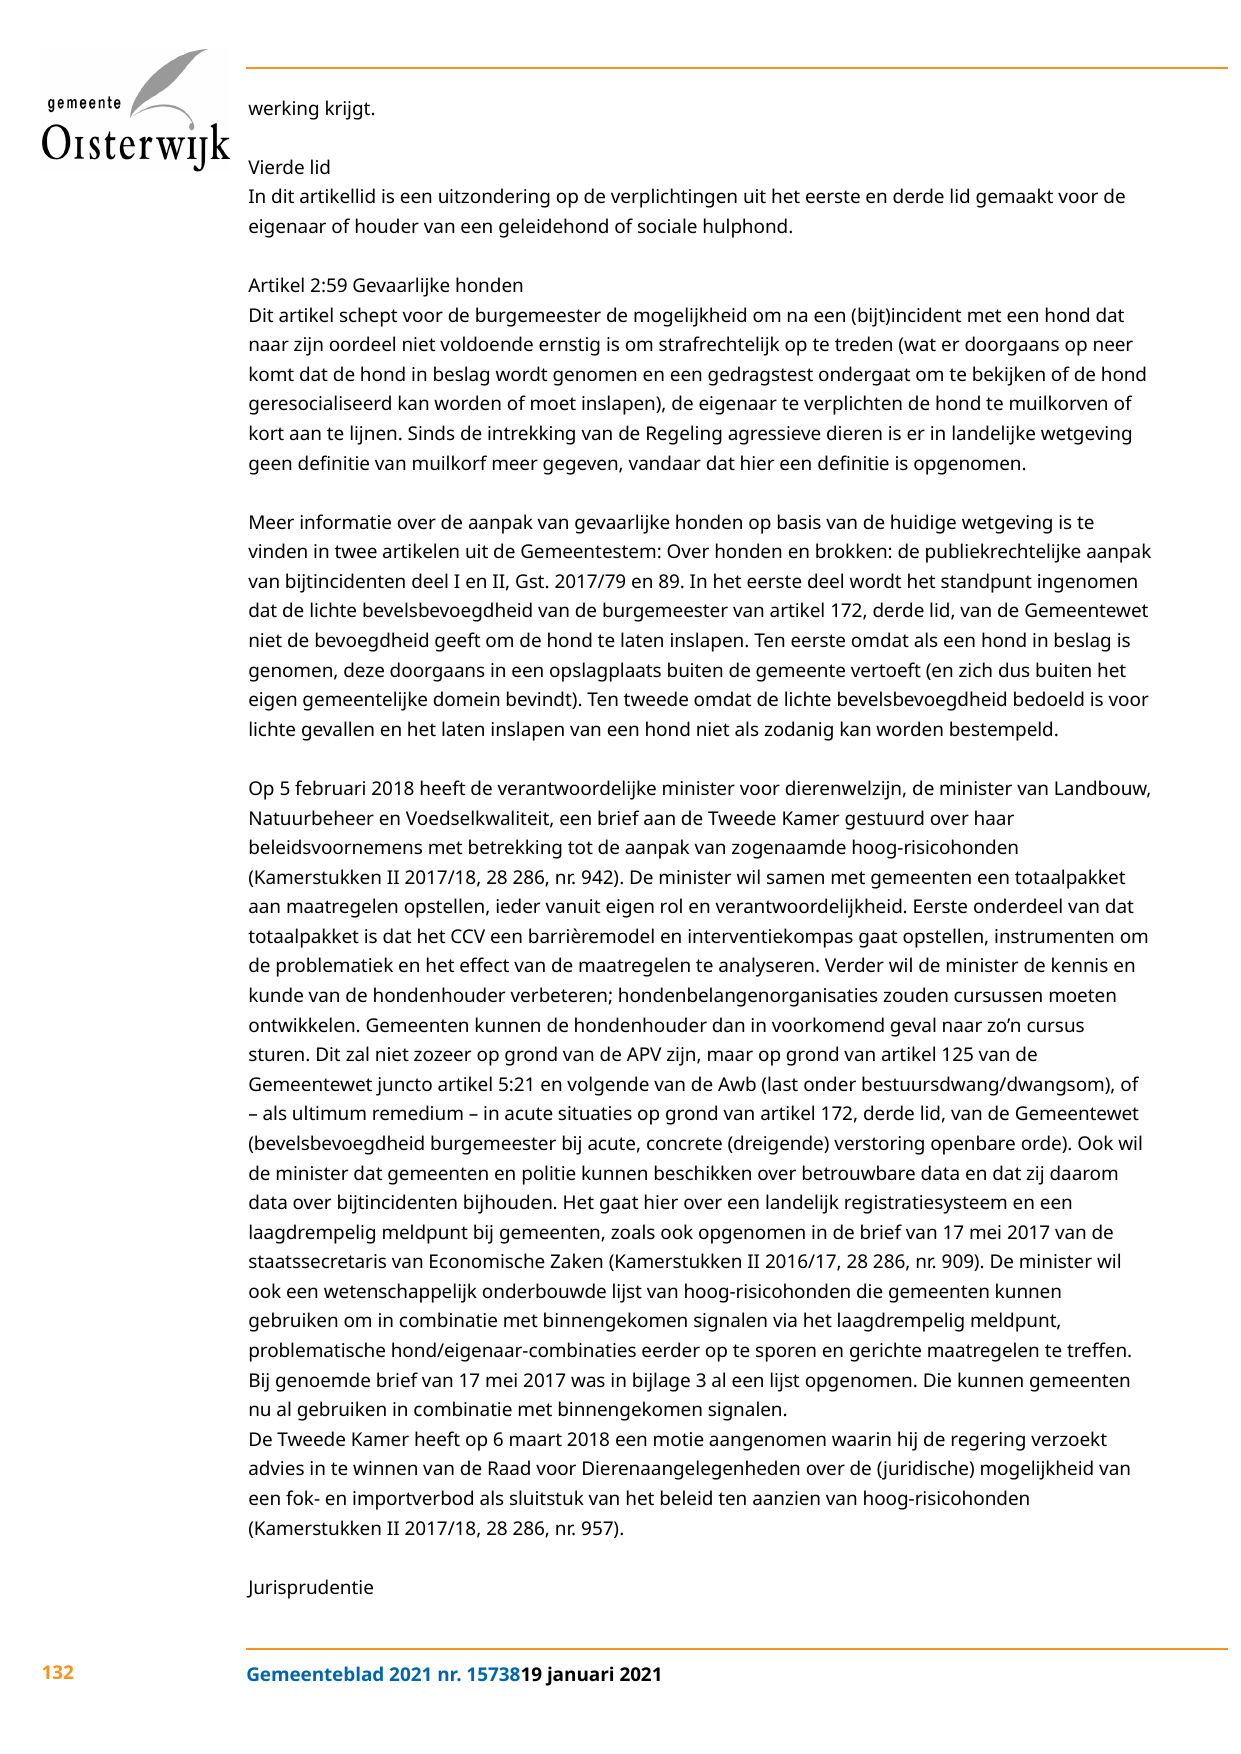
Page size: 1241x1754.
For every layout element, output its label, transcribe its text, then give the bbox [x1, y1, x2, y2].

text De Tweede Kamer heeft op 6 maart 2018 een motie aangenomen waarin hij de regering verzoekt advies in te winnen van de Raad voor Dierenaangelegenheden over de (juridische) mogelijkheid van een fok- en importverbod als sluitstuk van het beleid ten aanzien van hoog-risicohonden (Kamerstukken II 2017/18, 28 286, nr. 957). [248, 1426, 1152, 1541]
text Vierde lid [248, 154, 1152, 180]
text Dit artikel schept voor de burgemeester de mogelijkheid om na een (bijt)incident met een hond dat naar zijn oordeel niet voldoende ernstig is om strafrechtelijk op te treden (wat er doorgaans op neer komt dat de hond in beslag wordt genomen en een gedragstest ondergaat om te bekijken of de hond geresocialiseerd kan worden of moet inslapen), de eigenaar te verplichten de hond te muilkorven of kort aan te lijnen. Sinds de intrekking van de Regeling agressieve dieren is er in landelijke wetgeving geen definitie van muilkorf meer gegeven, vandaar dat hier een definitie is opgenomen. [248, 302, 1152, 476]
text In dit artikellid is een uitzondering op de verplichtingen uit het eerste en derde lid gemaakt voor de eigenaar of houder van een geleidehond of sociale hulphond. [248, 183, 1152, 239]
text Op 5 februari 2018 heeft de verantwoordelijke minister voor dierenwelzijn, de minister van Landbouw, Natuurbeheer en Voedselkwaliteit, een brief aan de Tweede Kamer gestuurd over haar beleidsvoornemens met betrekking tot de aanpak van zogenaamde hoog-risicohonden (Kamerstukken II 2017/18, 28 286, nr. 942). De minister wil samen met gemeenten een totaalpakket aan maatregelen opstellen, ieder vanuit eigen rol en verantwoordelijkheid. Eerste onderdeel van dat totaalpakket is dat het CCV een barrièremodel en interventiekompas gaat opstellen, instrumenten om de problematiek en het effect van de maatregelen te analyseren. Verder wil de minister de kennis en kunde van de hondenhouder verbeteren; hondenbelangenorganisaties zouden cursussen moeten ontwikkelen. Gemeenten kunnen de hondenhouder dan in voorkomend geval naar zo’n cursus sturen. Dit zal niet zozeer op grond van de APV zijn, maar op grond van artikel 125 van de Gemeentewet juncto artikel 5:21 en volgende van de Awb (last onder bestuursdwang/dwangsom), of – als ultimum remedium – in acute situaties op grond van artikel 172, derde lid, van de Gemeentewet (bevelsbevoegdheid burgemeester bij acute, concrete (dreigende) verstoring openbare orde). Ook wil de minister dat gemeenten en politie kunnen beschikken over betrouwbare data en dat zij daarom data over bijtincidenten bijhouden. Het gaat hier over een landelijk registratiesysteem en een laagdrempelig meldpunt bij gemeenten, zoals ook opgenomen in de brief van 17 mei 2017 van de staatssecretaris van Economische Zaken (Kamerstukken II 2016/17, 28 286, nr. 909). De minister wil ook een wetenschappelijk onderbouwde lijst van hoog-risicohonden die gemeenten kunnen gebruiken om in combinatie met binnengekomen signalen via het laagdrempelig meldpunt, problematische hond/eigenaar-combinaties eerder op te sporen en gerichte maatregelen te treffen. Bij genoemde brief van 17 mei 2017 was in bijlage 3 al een lijst opgenomen. Die kunnen gemeenten nu al gebruiken in combinatie met binnengekomen signalen. [248, 775, 1152, 1422]
text Jurisprudentie [248, 1574, 1152, 1600]
text Artikel 2:59 Gevaarlijke honden [248, 272, 1152, 298]
text werking krijgt. [248, 95, 1152, 121]
picture [41, 47, 231, 172]
text Meer informatie over de aanpak van gevaarlijke honden op basis van de huidige wetgeving is te vinden in twee artikelen uit de Gemeentestem: Over honden en brokken: de publiekrechtelijke aanpak van bijtincidenten deel I en II, Gst. 2017/79 en 89. In het eerste deel wordt het standpunt ingenomen dat de lichte bevelsbevoegdheid van de burgemeester van artikel 172, derde lid, van de Gemeentewet niet de bevoegdheid geeft om de hond te laten inslapen. Ten eerste omdat als een hond in beslag is genomen, deze doorgaans in een opslagplaats buiten de gemeente vertoeft (en zich dus buiten het eigen gemeentelijke domein bevindt). Ten tweede omdat de lichte bevelsbevoegdheid bedoeld is voor lichte gevallen en het laten inslapen van een hond niet als zodanig kan worden bestempeld. [248, 509, 1152, 742]
